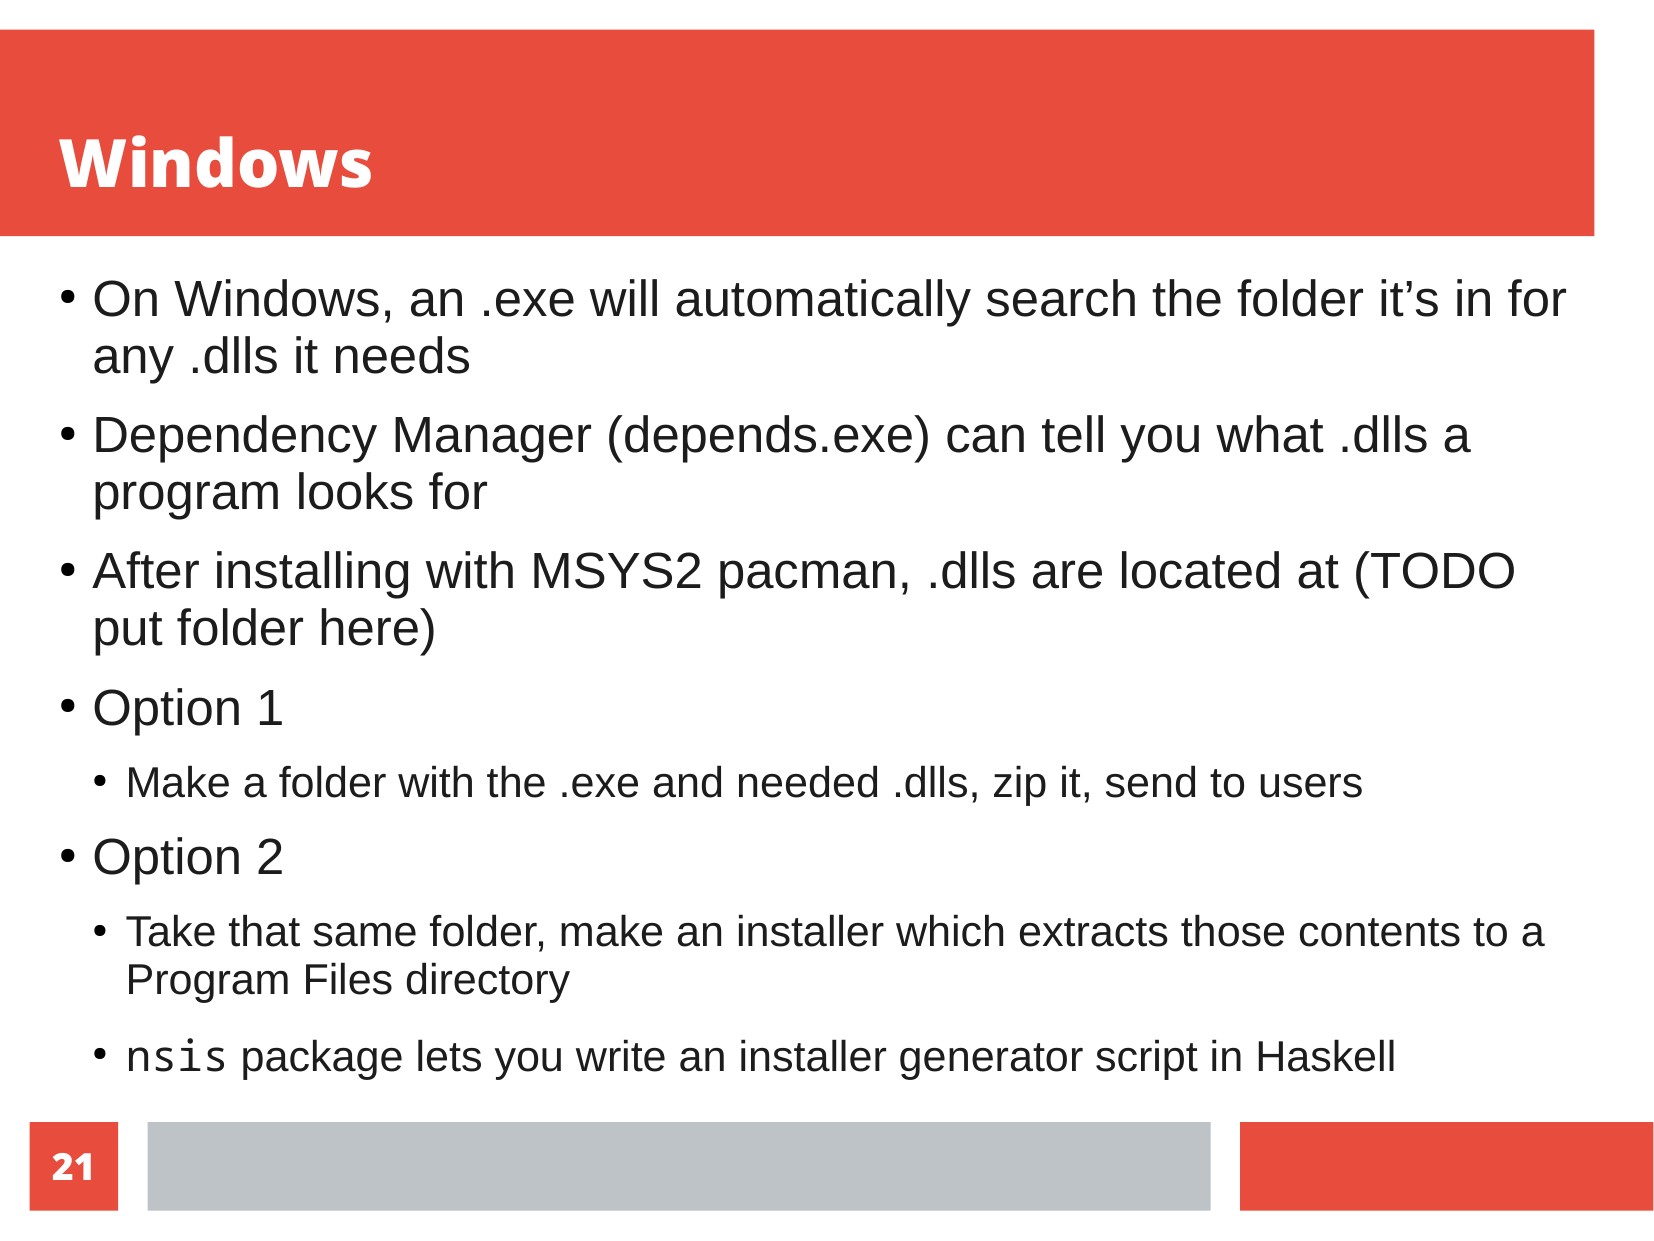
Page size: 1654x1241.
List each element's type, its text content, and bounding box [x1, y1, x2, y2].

title Windows [59, 59, 1595, 207]
list On Windows, an .exe will automatically search the folder it’s in for any .dlls it needs Dependency Manager (depends.exe) can tell you what .dlls a program looks for After installing with MSYS2 pacman, .dlls are located at (TODO put folder here) Option 1 Make a folder with the .exe and needed .dlls, zip it, send to users Option 2 Take that same folder, make an installer which extracts those contents to a Program Files directory nsis package lets you write an installer generator script in Haskell [59, 270, 1591, 1093]
